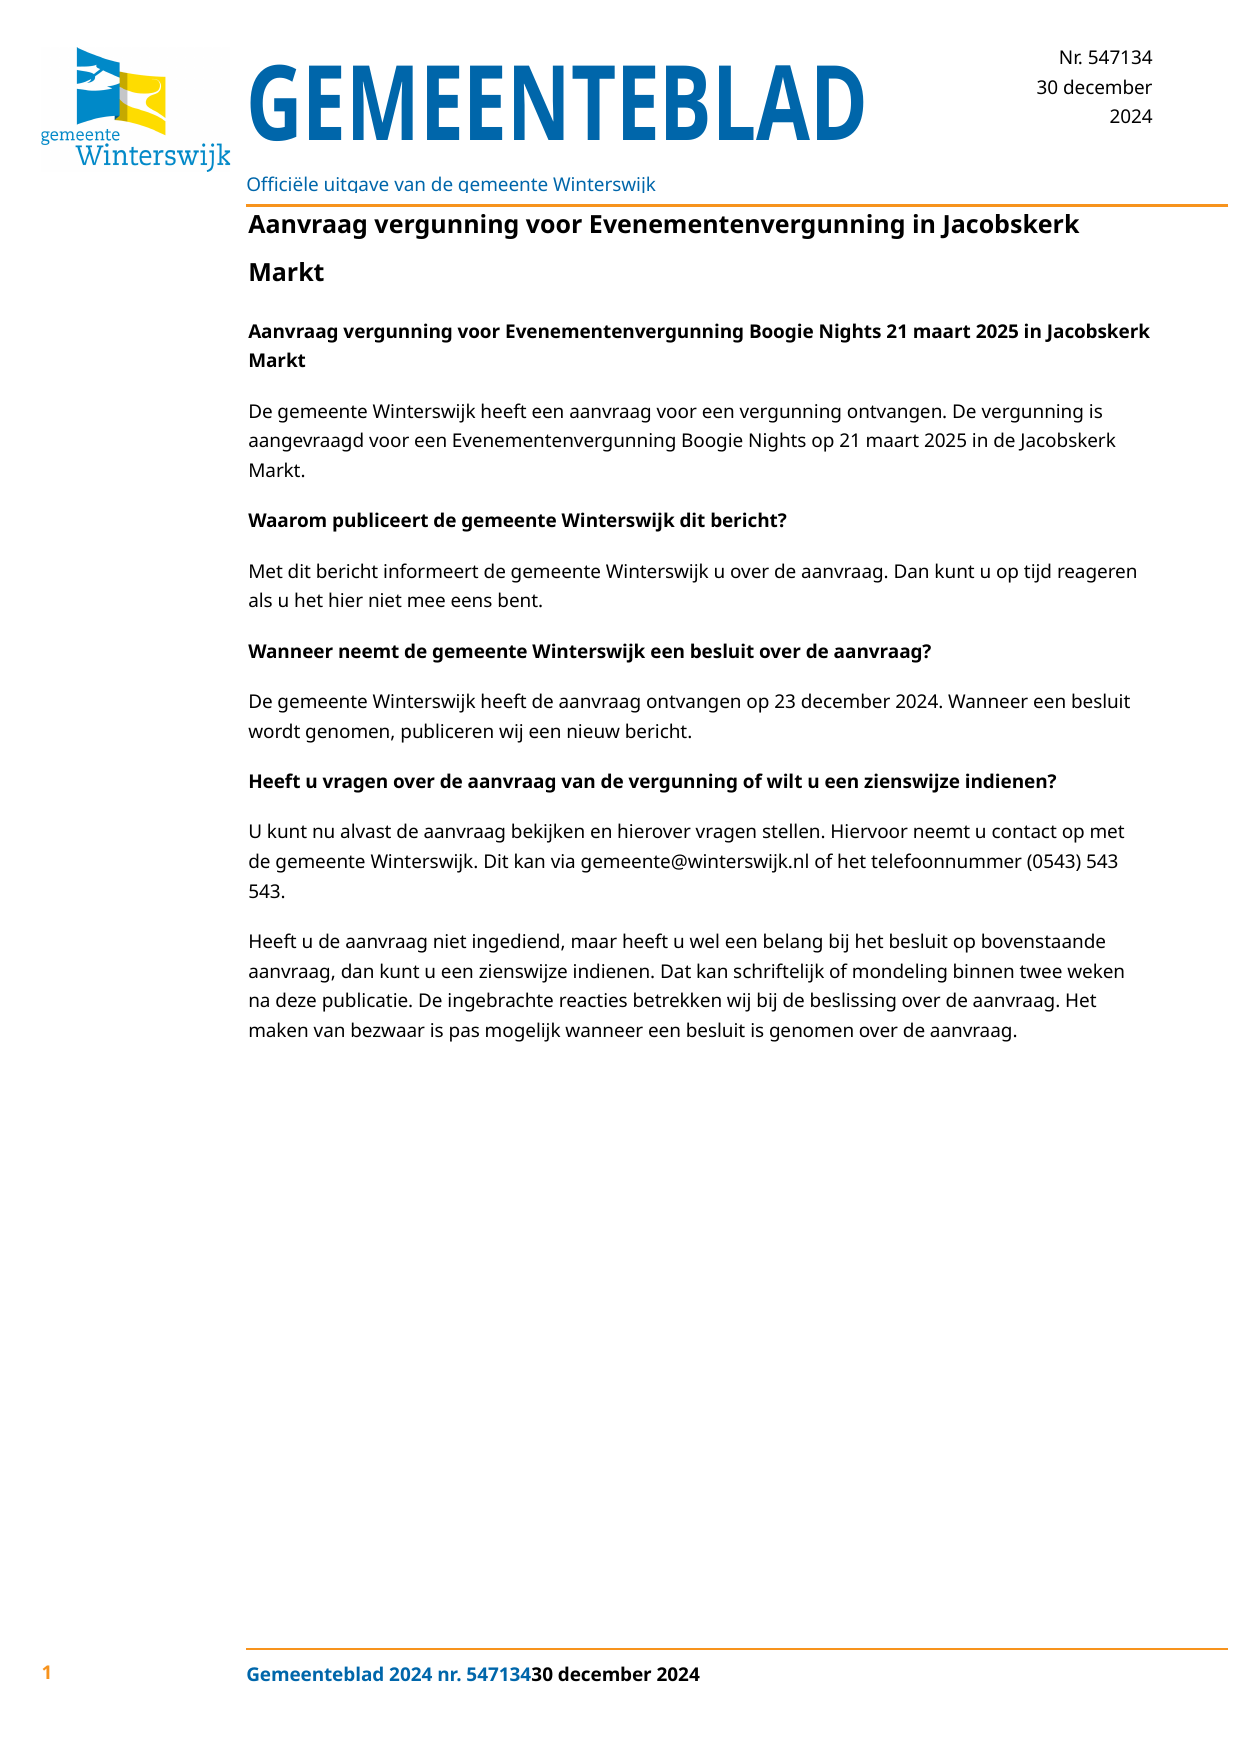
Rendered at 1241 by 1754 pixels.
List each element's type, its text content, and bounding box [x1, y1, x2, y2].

text Wanneer neemt de gemeente Winterswijk een besluit over de aanvraag? [248, 638, 1152, 664]
text Heeft u vragen over de aanvraag van de vergunning of wilt u een zienswijze indienen? [248, 768, 1152, 794]
text U kunt nu alvast de aanvraag bekijken en hierover vragen stellen. Hiervoor neemt u contact op met de gemeente Winterswijk. Dit kan via gemeente@winterswijk.nl of het telefoonnummer (0543) 543 543. [248, 819, 1152, 904]
text Heeft u de aanvraag niet ingediend, maar heeft u wel een belang bij het besluit op bovenstaande aanvraag, dan kunt u een zienswijze indienen. Dat kan schriftelijk of mondeling binnen twee weken na deze publicatie. De ingebrachte reacties betrekken wij bij de beslissing over de aanvraag. Het maken van bezwaar is pas mogelijk wanneer een besluit is genomen over de aanvraag. [248, 928, 1152, 1043]
picture [41, 47, 231, 172]
text Waarom publiceert de gemeente Winterswijk dit bericht? [248, 507, 1152, 533]
text Aanvraag vergunning voor Evenementenvergunning Boogie Nights 21 maart 2025 in Jacobskerk Markt [248, 318, 1152, 373]
text Aanvraag vergunning voor Evenementenvergunning in Jacobskerk Markt [248, 207, 1152, 288]
picture [225, 153, 231, 162]
text De gemeente Winterswijk heeft de aanvraag ontvangen op 23 december 2024. Wanneer een besluit wordt genomen, publiceren wij een nieuw bericht. [248, 688, 1152, 744]
text Met dit bericht informeert de gemeente Winterswijk u over de aanvraag. Dan kunt u op tijd reageren als u het hier niet mee eens bent. [248, 558, 1152, 613]
text De gemeente Winterswijk heeft een aanvraag voor een vergunning ontvangen. De vergunning is aangevraagd voor een Evenementenvergunning Boogie Nights op 21 maart 2025 in de Jacobskerk Markt. [248, 398, 1152, 483]
